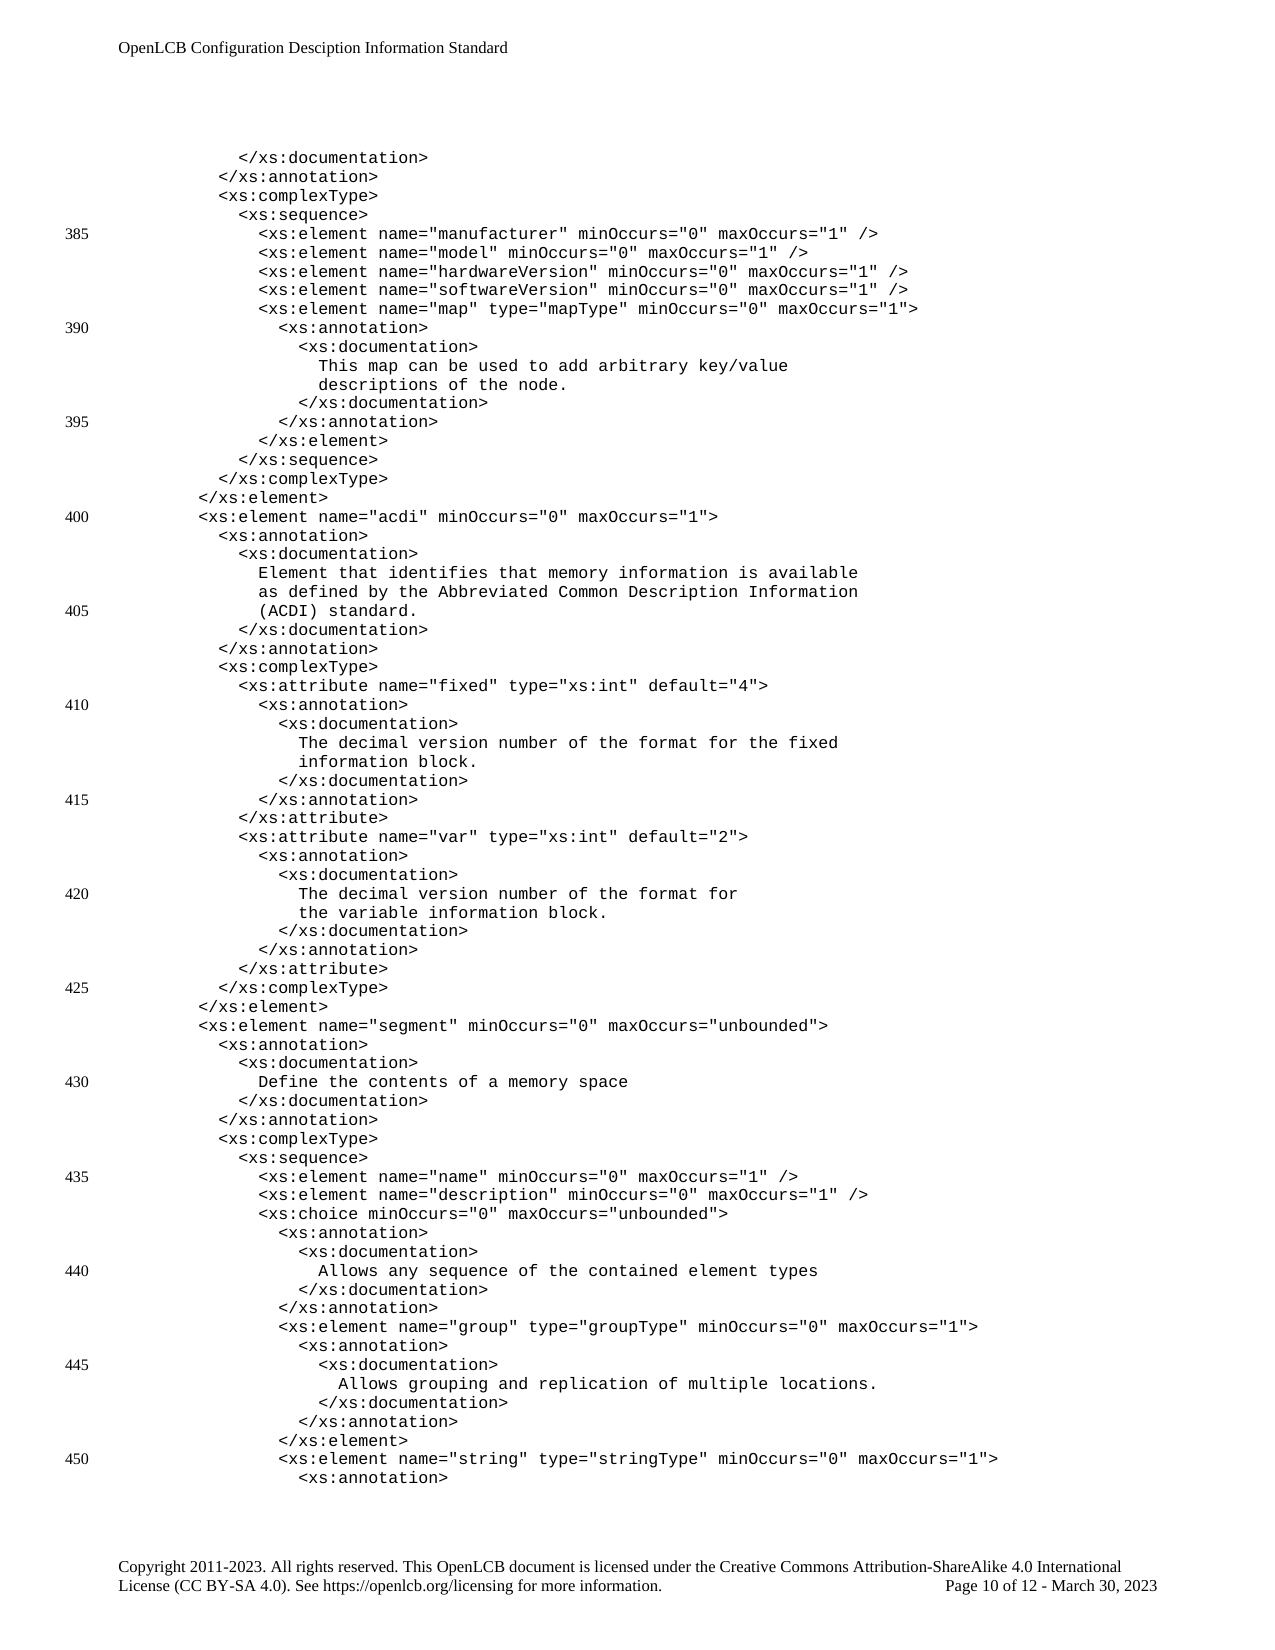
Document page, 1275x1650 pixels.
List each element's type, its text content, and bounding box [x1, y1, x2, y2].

text <xs:element name="hardwareVersion" minOccurs="0" maxOccurs="1" /> [118, 263, 1157, 282]
text </xs:annotation> [118, 414, 1157, 433]
text <xs:annotation> [118, 1225, 1157, 1243]
text Allows grouping and replication of multiple locations. [118, 1376, 1157, 1394]
text <xs:documentation> [118, 338, 1157, 357]
text </xs:documentation> [118, 1093, 1157, 1112]
text </xs:element> [118, 1432, 1157, 1451]
text <xs:choice minOccurs="0" maxOccurs="unbounded"> [118, 1206, 1157, 1225]
text </xs:documentation> [118, 1394, 1157, 1413]
text <xs:documentation> [118, 546, 1157, 565]
text Allows any sequence of the contained element types [118, 1262, 1157, 1281]
text information block. [118, 753, 1157, 772]
text <xs:element name="softwareVersion" minOccurs="0" maxOccurs="1" /> [118, 282, 1157, 301]
text </xs:documentation> [118, 621, 1157, 640]
text <xs:element name="acdi" minOccurs="0" maxOccurs="1"> [118, 508, 1157, 527]
text Element that identifies that memory information is available [118, 565, 1157, 584]
text </xs:element> [118, 998, 1157, 1017]
text (ACDI) standard. [118, 602, 1157, 621]
text </xs:documentation> [118, 772, 1157, 791]
text </xs:annotation> [118, 1300, 1157, 1319]
text <xs:documentation> [118, 866, 1157, 885]
text <xs:attribute name="var" type="xs:int" default="2"> [118, 829, 1157, 848]
text </xs:attribute> [118, 961, 1157, 979]
text <xs:complexType> [118, 1130, 1157, 1149]
text </xs:annotation> [118, 791, 1157, 810]
text This map can be used to add arbitrary key/value [118, 357, 1157, 376]
text The decimal version number of the format for the fixed [118, 734, 1157, 753]
text <xs:documentation> [118, 1357, 1157, 1376]
text </xs:documentation> [118, 923, 1157, 942]
text </xs:element> [118, 433, 1157, 452]
text </xs:annotation> [118, 1112, 1157, 1130]
text <xs:element name="manufacturer" minOccurs="0" maxOccurs="1" /> [118, 225, 1157, 244]
text </xs:annotation> [118, 942, 1157, 961]
text <xs:annotation> [118, 320, 1157, 338]
text <xs:documentation> [118, 716, 1157, 734]
text <xs:element name="description" minOccurs="0" maxOccurs="1" /> [118, 1187, 1157, 1206]
text <xs:element name="segment" minOccurs="0" maxOccurs="unbounded"> [118, 1017, 1157, 1036]
text </xs:annotation> [118, 169, 1157, 188]
text Define the contents of a memory space [118, 1074, 1157, 1093]
text The decimal version number of the format for [118, 885, 1157, 904]
text <xs:sequence> [118, 1149, 1157, 1168]
text <xs:documentation> [118, 1243, 1157, 1262]
text </xs:complexType> [118, 979, 1157, 998]
text the variable information block. [118, 904, 1157, 923]
text <xs:complexType> [118, 188, 1157, 207]
text <xs:sequence> [118, 207, 1157, 225]
text <xs:attribute name="fixed" type="xs:int" default="4"> [118, 678, 1157, 697]
text </xs:documentation> [118, 150, 1157, 169]
text </xs:annotation> [118, 640, 1157, 659]
text <xs:annotation> [118, 1338, 1157, 1357]
text </xs:annotation> [118, 1413, 1157, 1432]
text <xs:element name="group" type="groupType" minOccurs="0" maxOccurs="1"> [118, 1319, 1157, 1338]
text <xs:annotation> [118, 848, 1157, 866]
text descriptions of the node. [118, 376, 1157, 395]
text <xs:annotation> [118, 1036, 1157, 1055]
text as defined by the Abbreviated Common Description Information [118, 584, 1157, 602]
text <xs:complexType> [118, 659, 1157, 678]
text </xs:documentation> [118, 395, 1157, 414]
text <xs:element name="name" minOccurs="0" maxOccurs="1" /> [118, 1168, 1157, 1187]
text </xs:documentation> [118, 1281, 1157, 1300]
text </xs:sequence> [118, 452, 1157, 471]
text <xs:annotation> [118, 697, 1157, 716]
text </xs:complexType> [118, 471, 1157, 489]
text <xs:element name="map" type="mapType" minOccurs="0" maxOccurs="1"> [118, 301, 1157, 320]
text <xs:annotation> [118, 527, 1157, 546]
text <xs:element name="string" type="stringType" minOccurs="0" maxOccurs="1"> [118, 1451, 1157, 1470]
text </xs:attribute> [118, 810, 1157, 829]
text </xs:element> [118, 489, 1157, 508]
text <xs:documentation> [118, 1055, 1157, 1074]
text <xs:element name="model" minOccurs="0" maxOccurs="1" /> [118, 244, 1157, 263]
text <xs:annotation> [118, 1470, 1157, 1489]
